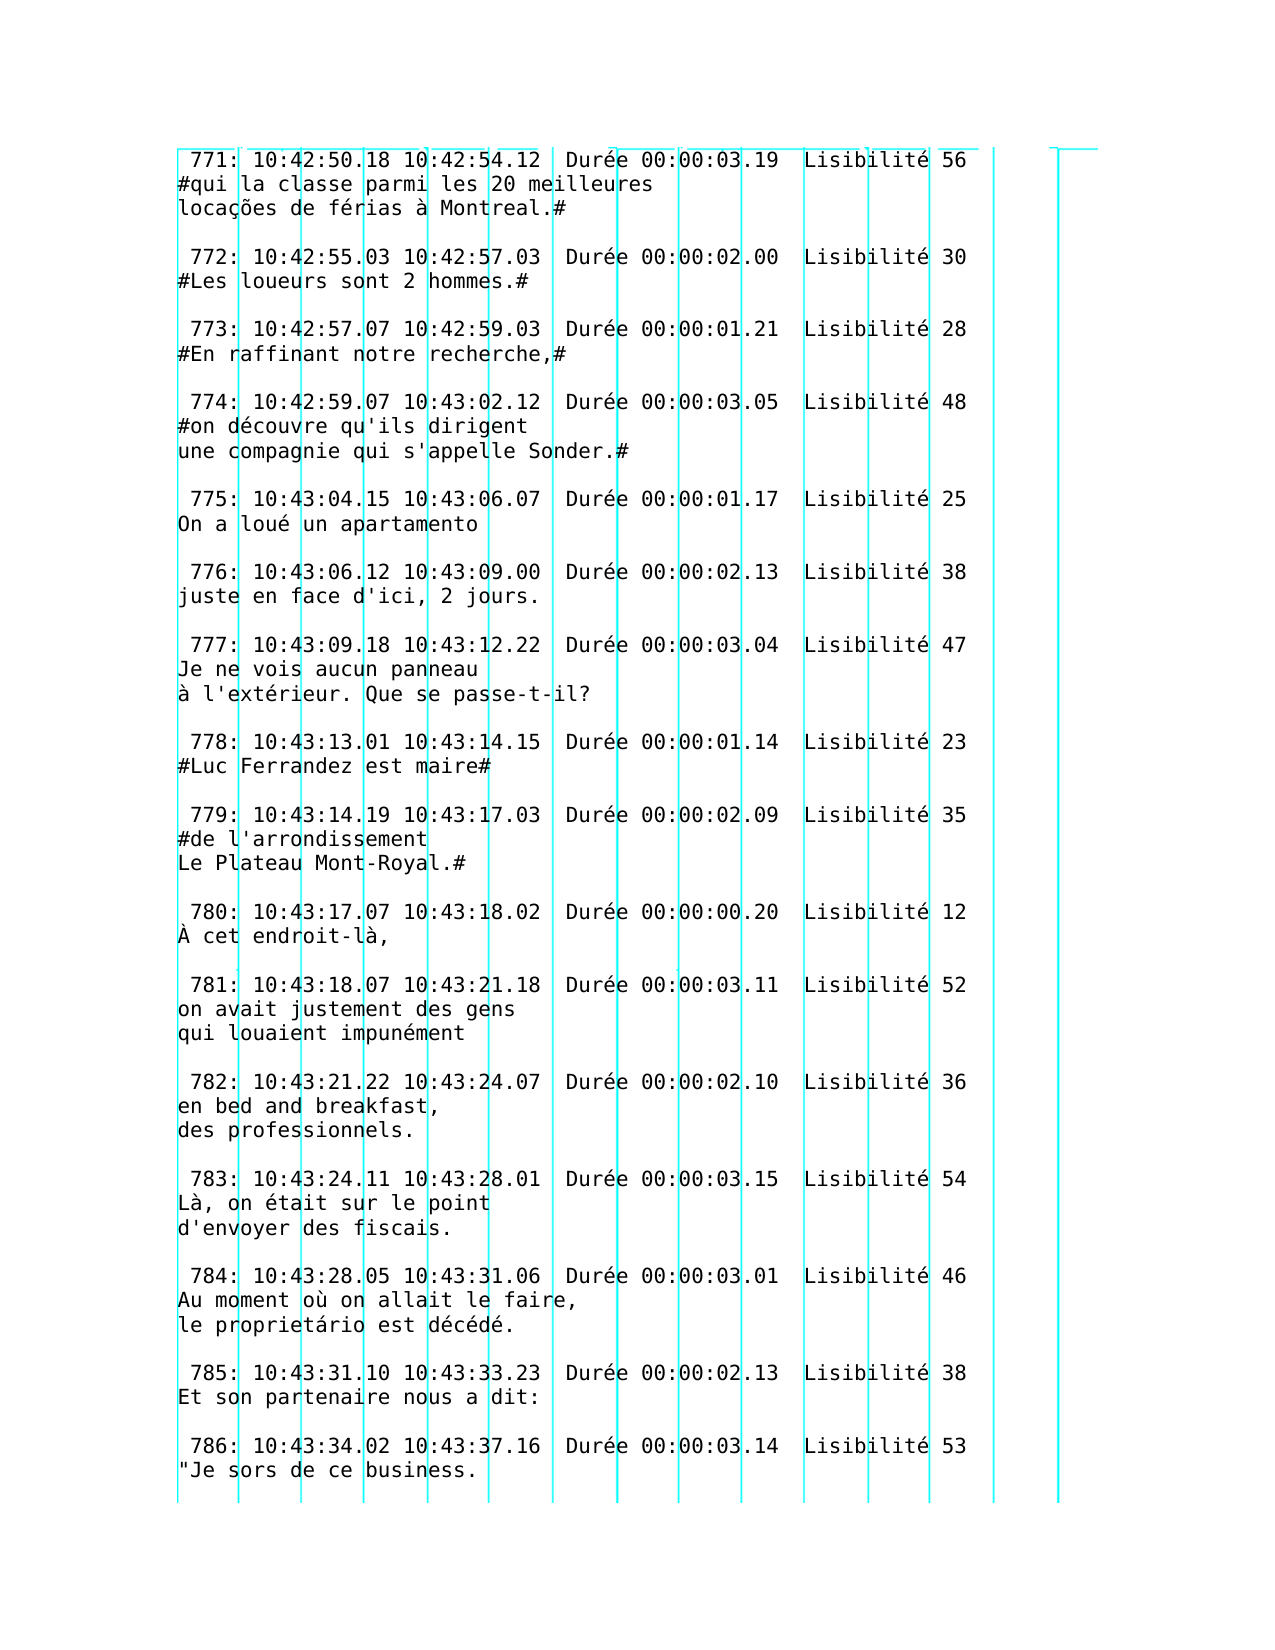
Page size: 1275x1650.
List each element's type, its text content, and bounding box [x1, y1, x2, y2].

text des professionnels. [177, 1118, 1098, 1143]
text Le Plateau Mont-Royal.# [177, 851, 1098, 876]
text #En raffinant notre recherche,# [177, 342, 1098, 366]
text 779: 10:43:14.19 10:43:17.03 Durée 00:00:02.09 Lisibilité 35 [177, 803, 1098, 827]
text Là, on était sur le point [177, 1191, 1098, 1216]
picture [177, 147, 1098, 1503]
text 776: 10:43:06.12 10:43:09.00 Durée 00:00:02.13 Lisibilité 38 [177, 560, 1098, 584]
text 773: 10:42:57.07 10:42:59.03 Durée 00:00:01.21 Lisibilité 28 [177, 317, 1098, 342]
text 782: 10:43:21.22 10:43:24.07 Durée 00:00:02.10 Lisibilité 36 [177, 1070, 1098, 1094]
text #Luc Ferrandez est maire# [177, 754, 1098, 779]
text 785: 10:43:31.10 10:43:33.23 Durée 00:00:02.13 Lisibilité 38 [177, 1361, 1098, 1385]
text Je ne vois aucun panneau [177, 657, 1098, 682]
text #on découvre qu'ils dirigent [177, 414, 1098, 439]
text locações de férias à Montreal.# [177, 196, 1098, 220]
text Et son partenaire nous a dit: [177, 1385, 1098, 1410]
text "Je sors de ce business. [177, 1458, 1098, 1482]
text en bed and breakfast, [177, 1094, 1098, 1118]
text #qui la classe parmi les 20 meilleures [177, 172, 1098, 196]
text 781: 10:43:18.07 10:43:21.18 Durée 00:00:03.11 Lisibilité 52 [177, 973, 1098, 997]
text à l'extérieur. Que se passe-t-il? [177, 682, 1098, 706]
text 786: 10:43:34.02 10:43:37.16 Durée 00:00:03.14 Lisibilité 53 [177, 1434, 1098, 1458]
text #de l'arrondissement [177, 827, 1098, 851]
text 772: 10:42:55.03 10:42:57.03 Durée 00:00:02.00 Lisibilité 30 [177, 245, 1098, 269]
text 774: 10:42:59.07 10:43:02.12 Durée 00:00:03.05 Lisibilité 48 [177, 390, 1098, 414]
text juste en face d'ici, 2 jours. [177, 584, 1098, 609]
text On a loué un apartamento [177, 512, 1098, 536]
text 784: 10:43:28.05 10:43:31.06 Durée 00:00:03.01 Lisibilité 46 [177, 1264, 1098, 1288]
text 771: 10:42:50.18 10:42:54.12 Durée 00:00:03.19 Lisibilité 56 [177, 148, 1098, 172]
text 783: 10:43:24.11 10:43:28.01 Durée 00:00:03.15 Lisibilité 54 [177, 1167, 1098, 1191]
text #Les loueurs sont 2 hommes.# [177, 269, 1098, 293]
text qui louaient impunément [177, 1021, 1098, 1046]
text 780: 10:43:17.07 10:43:18.02 Durée 00:00:00.20 Lisibilité 12 [177, 900, 1098, 924]
text À cet endroit-là, [177, 924, 1098, 948]
text 777: 10:43:09.18 10:43:12.22 Durée 00:00:03.04 Lisibilité 47 [177, 633, 1098, 657]
text Au moment où on allait le faire, [177, 1288, 1098, 1313]
text 775: 10:43:04.15 10:43:06.07 Durée 00:00:01.17 Lisibilité 25 [177, 487, 1098, 512]
text une compagnie qui s'appelle Sonder.# [177, 439, 1098, 463]
text d'envoyer des fiscais. [177, 1216, 1098, 1240]
text le proprietário est décédé. [177, 1313, 1098, 1337]
text on avait justement des gens [177, 997, 1098, 1021]
text 778: 10:43:13.01 10:43:14.15 Durée 00:00:01.14 Lisibilité 23 [177, 730, 1098, 754]
